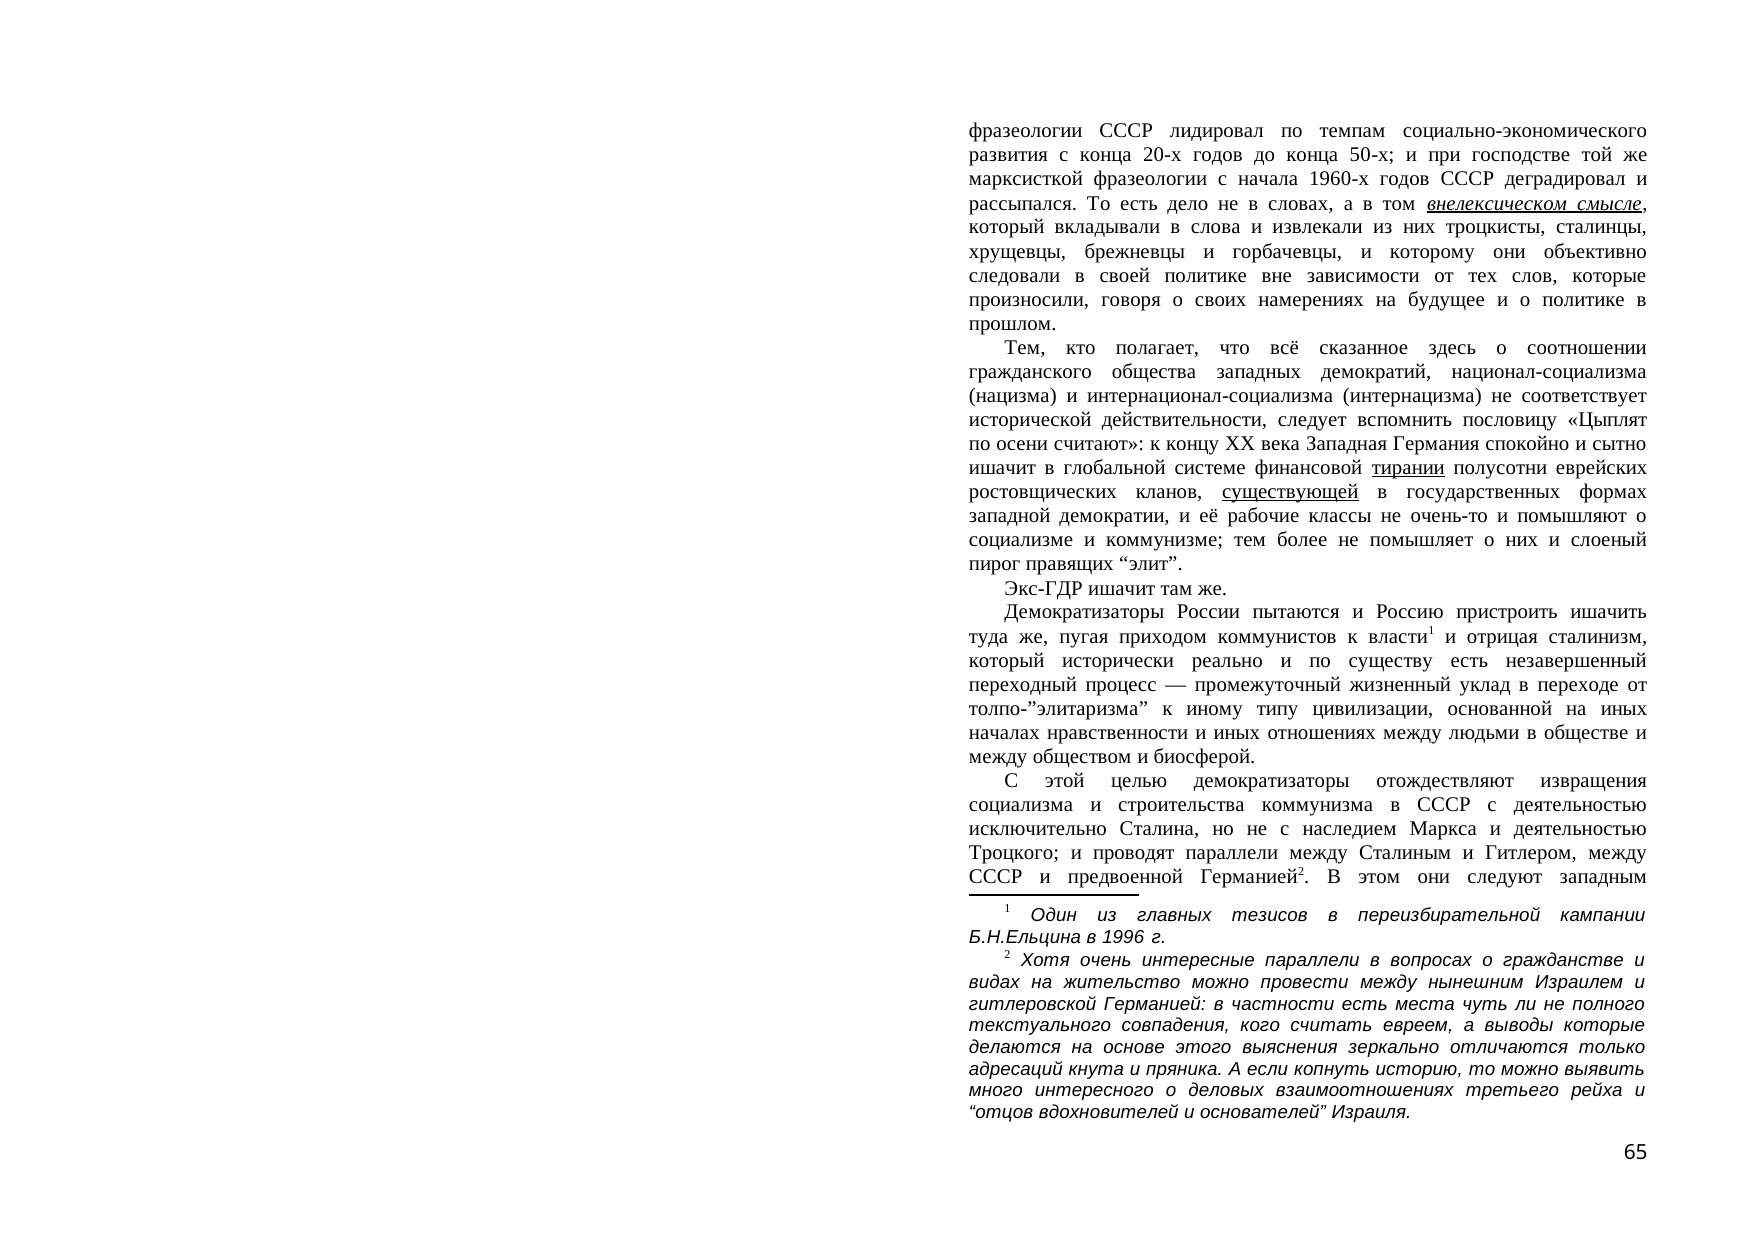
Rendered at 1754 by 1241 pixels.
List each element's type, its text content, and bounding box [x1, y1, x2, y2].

text Один из главных тезисов в переизбирательной кампании Б.Н.Ельцина в 1996 г. [969, 901, 1648, 947]
text Тем, кто полагает, что всё сказанное здесь о соотношении гражданского общества западных демократий, национал-социализма (нацизма) и интернационал-социализма (интернацизма) не соответствует исторической действительности, следует вспомнить пословицу «Цыплят по осени считают»: к концу ХХ века Западная Германия спокойно и сытно ишачит в глобальной системе финансовой тирании полусотни еврейских ростовщических кланов, существующей в государственных формах западной демократии, и её рабочие классы не очень-то и помышляют о социализме и коммунизме; тем более не помышляет о них и слоеный пирог правящих “элит”. [969, 335, 1648, 575]
text Экс-ГДР ишачит там же. [969, 575, 1648, 599]
text Демократизаторы России пытаются и Россию пристроить ишачить туда же, пугая приходом коммунистов к власти и отрицая сталинизм, который исторически реально и по существу есть незавершенный переходный процесс — промежуточный жизненный уклад в переходе от толпо-”элитаризма” к иному типу цивилизации, основанной на иных началах нравственности и иных отношениях между людьми в обществе и между обществом и биосферой. [969, 599, 1648, 768]
text фразеологии СССР лидировал по темпам социально-экономического развития с конца 20-х годов до конца 50‑х; и при господстве той же марксисткой фразеологии с начала 1960‑х годов СССР деградировал и рассыпался. То есть дело не в словах, а в том внелексическом смысле, который вкладывали в слова и извлекали из них троцкисты, сталинцы, хрущевцы, брежневцы и горбачевцы, и которому они объективно следовали в своей политике вне зависимости от тех слов, которые произносили, говоря о своих намерениях на будущее и о политике в прошлом. [969, 118, 1648, 335]
text С этой целью демократизаторы отождествляют извращения социализма и строительства коммунизма в СССР с деятельностью исключительно Сталина, но не с наследием Маркса и деятельностью Троцкого; и проводят параллели между Сталиным и Гитлером, между СССР и предвоенной Германией. В этом они следуют западным [969, 768, 1648, 888]
text Хотя очень интересные параллели в вопросах о гражданстве и видах на жительство можно провести между нынешним Израилем и гитлеровской Германией: в частности есть места чуть ли не полного текстуального совпадения, кого считать евреем, а выводы которые делаются на основе этого выяснения зеркально отличаются только адресаций кнута и пряника. А если копнуть историю, то можно выявить много интересного о деловых взаимоотношениях третьего рейха и “отцов вдохновителей и основателей” Израиля. [969, 947, 1648, 1122]
